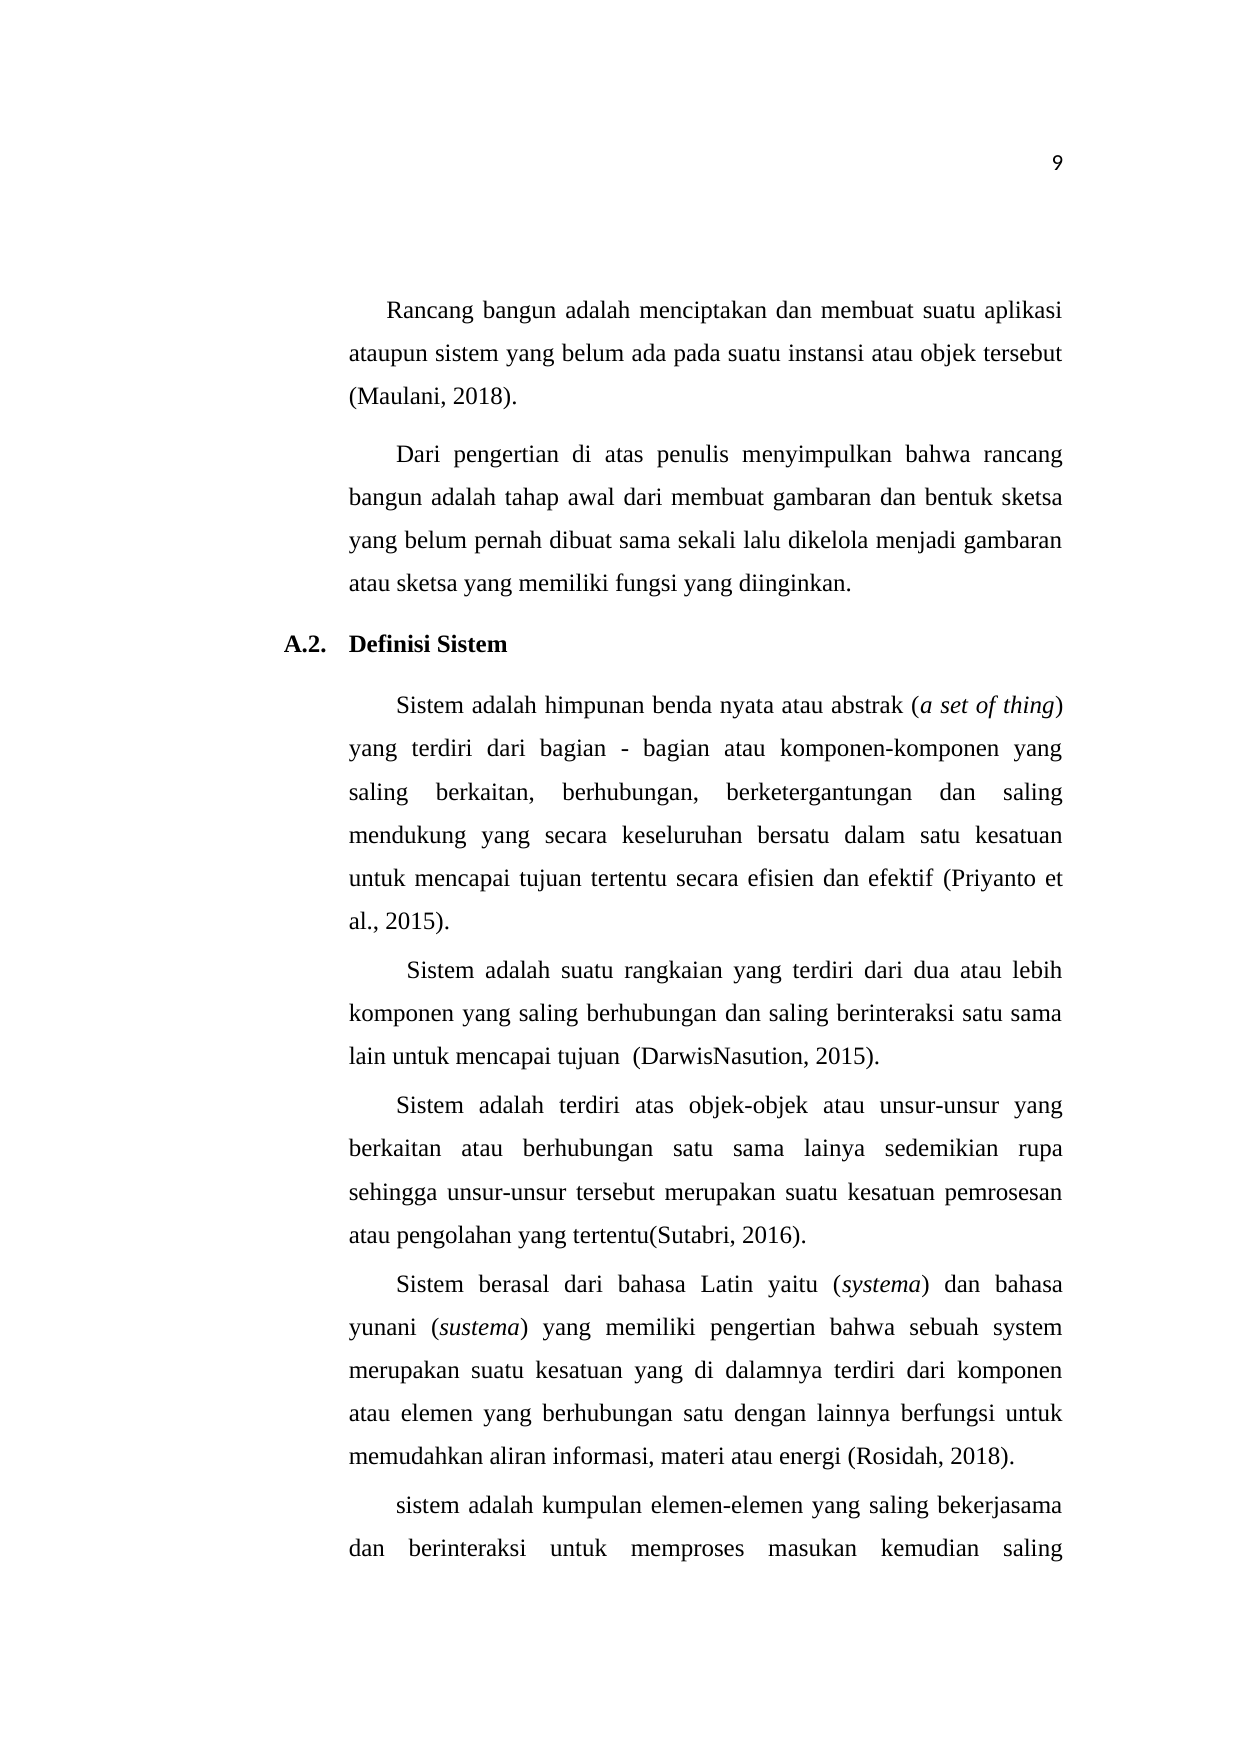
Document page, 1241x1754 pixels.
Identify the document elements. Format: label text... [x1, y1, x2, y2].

text Sistem adalah terdiri atas objek-objek atau unsur-unsur yang berkaitan atau berhubungan satu sama lainya sedemikian rupa sehingga unsur-unsur tersebut merupakan suatu kesatuan pemrosesan atau pengolahan yang tertentu(Sutabri, 2016). [348, 1090, 1063, 1248]
text Sistem adalah suatu rangkaian yang terdiri dari dua atau lebih komponen yang saling berhubungan dan saling berinteraksi satu sama lain untuk mencapai tujuan (DarwisNasution, 2015). [348, 955, 1063, 1070]
text Rancang bangun adalah menciptakan dan membuat suatu aplikasi ataupun sistem yang belum ada pada suatu instansi atau objek tersebut (Maulani, 2018)⁠. [348, 295, 1063, 410]
list Definisi Sistem [266, 629, 1063, 658]
text sistem adalah kumpulan elemen-elemen yang saling bekerjasama dan berinteraksi untuk memproses masukan kemudian saling [348, 1490, 1063, 1562]
text Sistem berasal dari bahasa Latin yaitu (systema) dan bahasa yunani (sustema) yang memiliki pengertian bahwa sebuah system merupakan suatu kesatuan yang di dalamnya terdiri dari komponen atau elemen yang berhubungan satu dengan lainnya berfungsi untuk memudahkan aliran informasi, materi atau energi (Rosidah, 2018)⁠. [348, 1269, 1063, 1470]
text Sistem adalah himpunan benda nyata atau abstrak (a set of thing) yang terdiri dari bagian - bagian atau komponen-komponen yang saling berkaitan, berhubungan, berketergantungan dan saling mendukung yang secara keseluruhan bersatu dalam satu kesatuan untuk mencapai tujuan tertentu secara efisien dan efektif (Priyanto et al., 2015). [348, 690, 1063, 935]
text Dari pengertian di atas penulis menyimpulkan bahwa rancang bangun adalah tahap awal dari membuat gambaran dan bentuk sketsa yang belum pernah dibuat sama sekali lalu dikelola menjadi gambaran atau sketsa yang memiliki fungsi yang diinginkan. [348, 439, 1063, 597]
